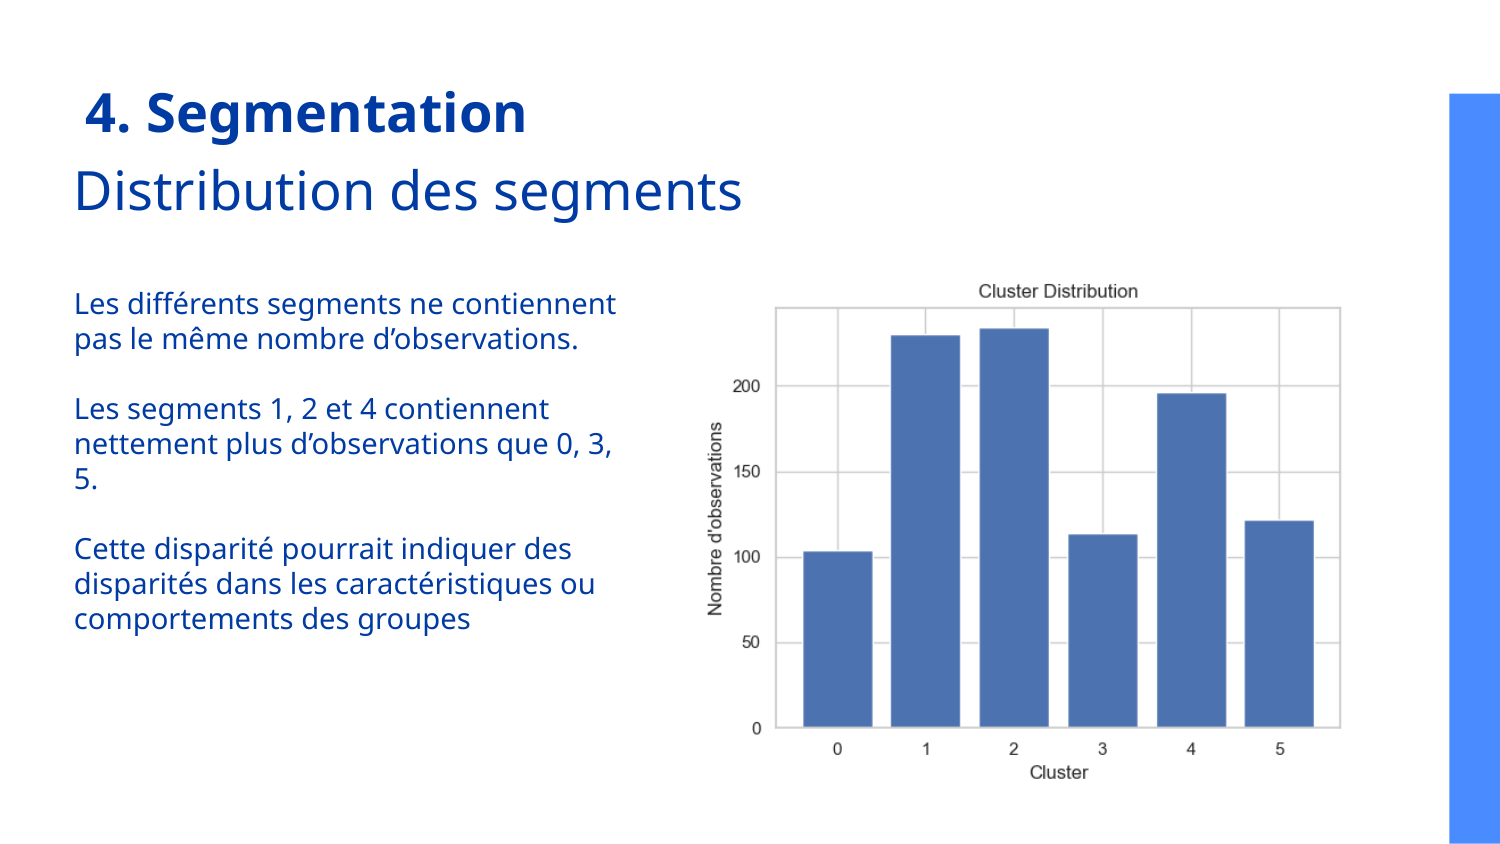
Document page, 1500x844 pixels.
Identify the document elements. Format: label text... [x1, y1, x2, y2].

title Distribution des segments [59, 141, 1418, 260]
picture [685, 242, 1413, 788]
title Les différents segments ne contiennent pas le même nombre d’observations. Les segments 1, 2 et 4 contiennent nettement plus d’observations que 0, 3, 5. Cette disparité pourrait indiquer des disparités dans les caractéristiques ou comportements des groupes [59, 270, 650, 720]
title 4. Segmentation [70, 62, 1394, 141]
